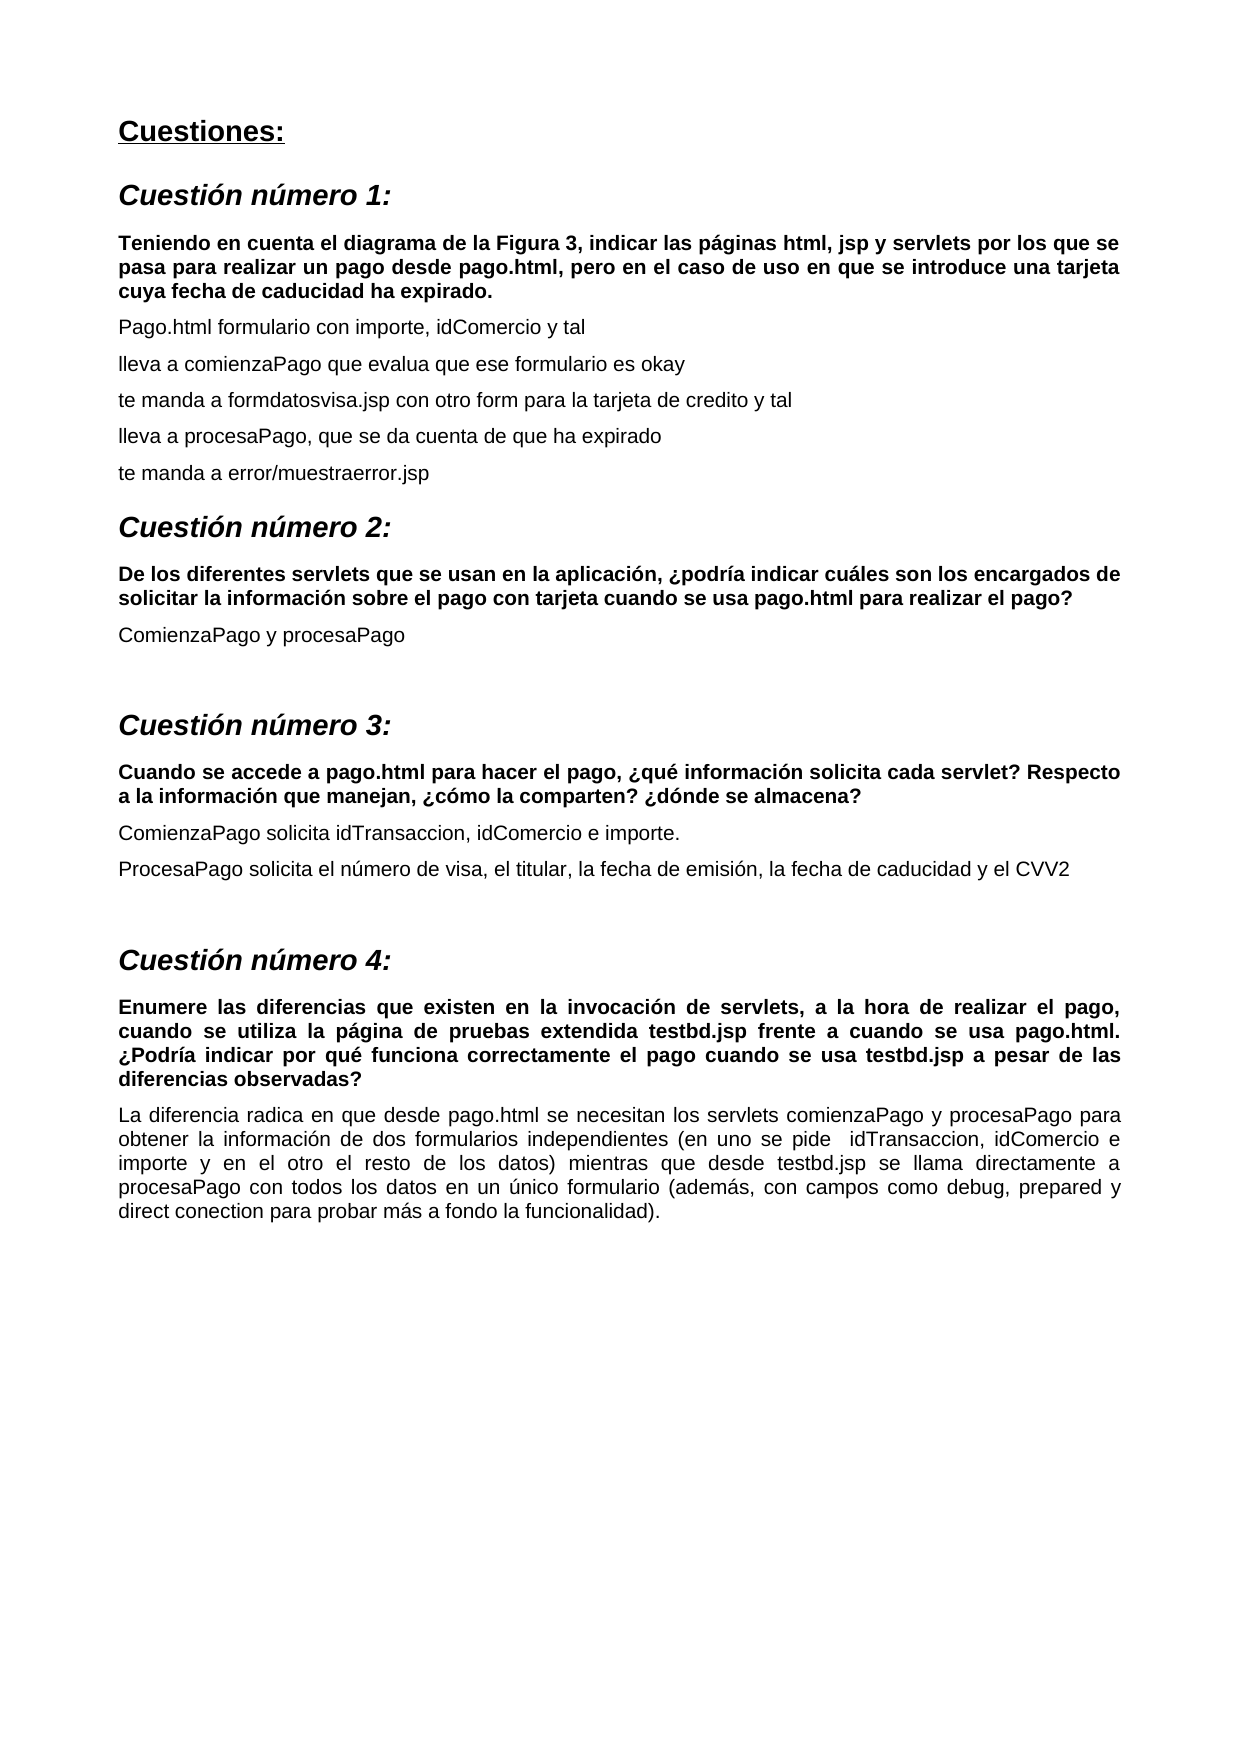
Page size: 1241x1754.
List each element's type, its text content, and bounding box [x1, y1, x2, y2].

text ProcesaPago solicita el número de visa, el titular, la fecha de emisión, la fecha de caducidad y el CVV2 [118, 857, 1122, 881]
text lleva a comienzaPago que evalua que ese formulario es okay [118, 351, 1122, 375]
subtitle Cuestiones: [118, 113, 1122, 147]
subtitle Cuestión número 3: [118, 708, 1122, 741]
text te manda a error/muestraerror.jsp [118, 461, 1122, 485]
text De los diferentes servlets que se usan en la aplicación, ¿podría indicar cuáles son los encargados de solicitar la información sobre el pago con tarjeta cuando se usa pago.html para realizar el pago? [118, 562, 1122, 610]
text Cuando se accede a pago.html para hacer el pago, ¿qué información solicita cada servlet? Respecto a la información que manejan, ¿cómo la comparten? ¿dónde se almacena? [118, 760, 1122, 808]
text ComienzaPago y procesaPago [118, 622, 1122, 646]
text lleva a procesaPago, que se da cuenta de que ha expirado [118, 424, 1122, 448]
subtitle Cuestión número 1: [118, 178, 1122, 212]
text Pago.html formulario con importe, idComercio y tal [118, 315, 1122, 339]
text te manda a formdatosvisa.jsp con otro form para la tarjeta de credito y tal [118, 388, 1122, 412]
text Enumere las diferencias que existen en la invocación de servlets, a la hora de realizar el pago, cuando se utiliza la página de pruebas extendida testbd.jsp frente a cuando se usa pago.html. ¿Podría indicar por qué funciona correctamente el pago cuando se usa testbd.jsp a pesar de las diferencias observadas? [118, 995, 1122, 1091]
subtitle Cuestión número 2: [118, 510, 1122, 543]
text ComienzaPago solicita idTransaccion, idComercio e importe. [118, 821, 1122, 844]
text La diferencia radica en que desde pago.html se necesitan los servlets comienzaPago y procesaPago para obtener la información de dos formularios independientes (en uno se pide idTransaccion, idComercio e importe y en el otro el resto de los datos) mientras que desde testbd.jsp se llama directamente a procesaPago con todos los datos en un único formulario (además, con campos como debug, prepared y direct conection para probar más a fondo la funcionalidad). [118, 1103, 1122, 1223]
text Teniendo en cuenta el diagrama de la Figura 3, indicar las páginas html, jsp y servlets por los que se pasa para realizar un pago desde pago.html, pero en el caso de uso en que se introduce una tarjeta cuya fecha de caducidad ha expirado. [118, 231, 1122, 302]
subtitle Cuestión número 4: [118, 942, 1122, 976]
